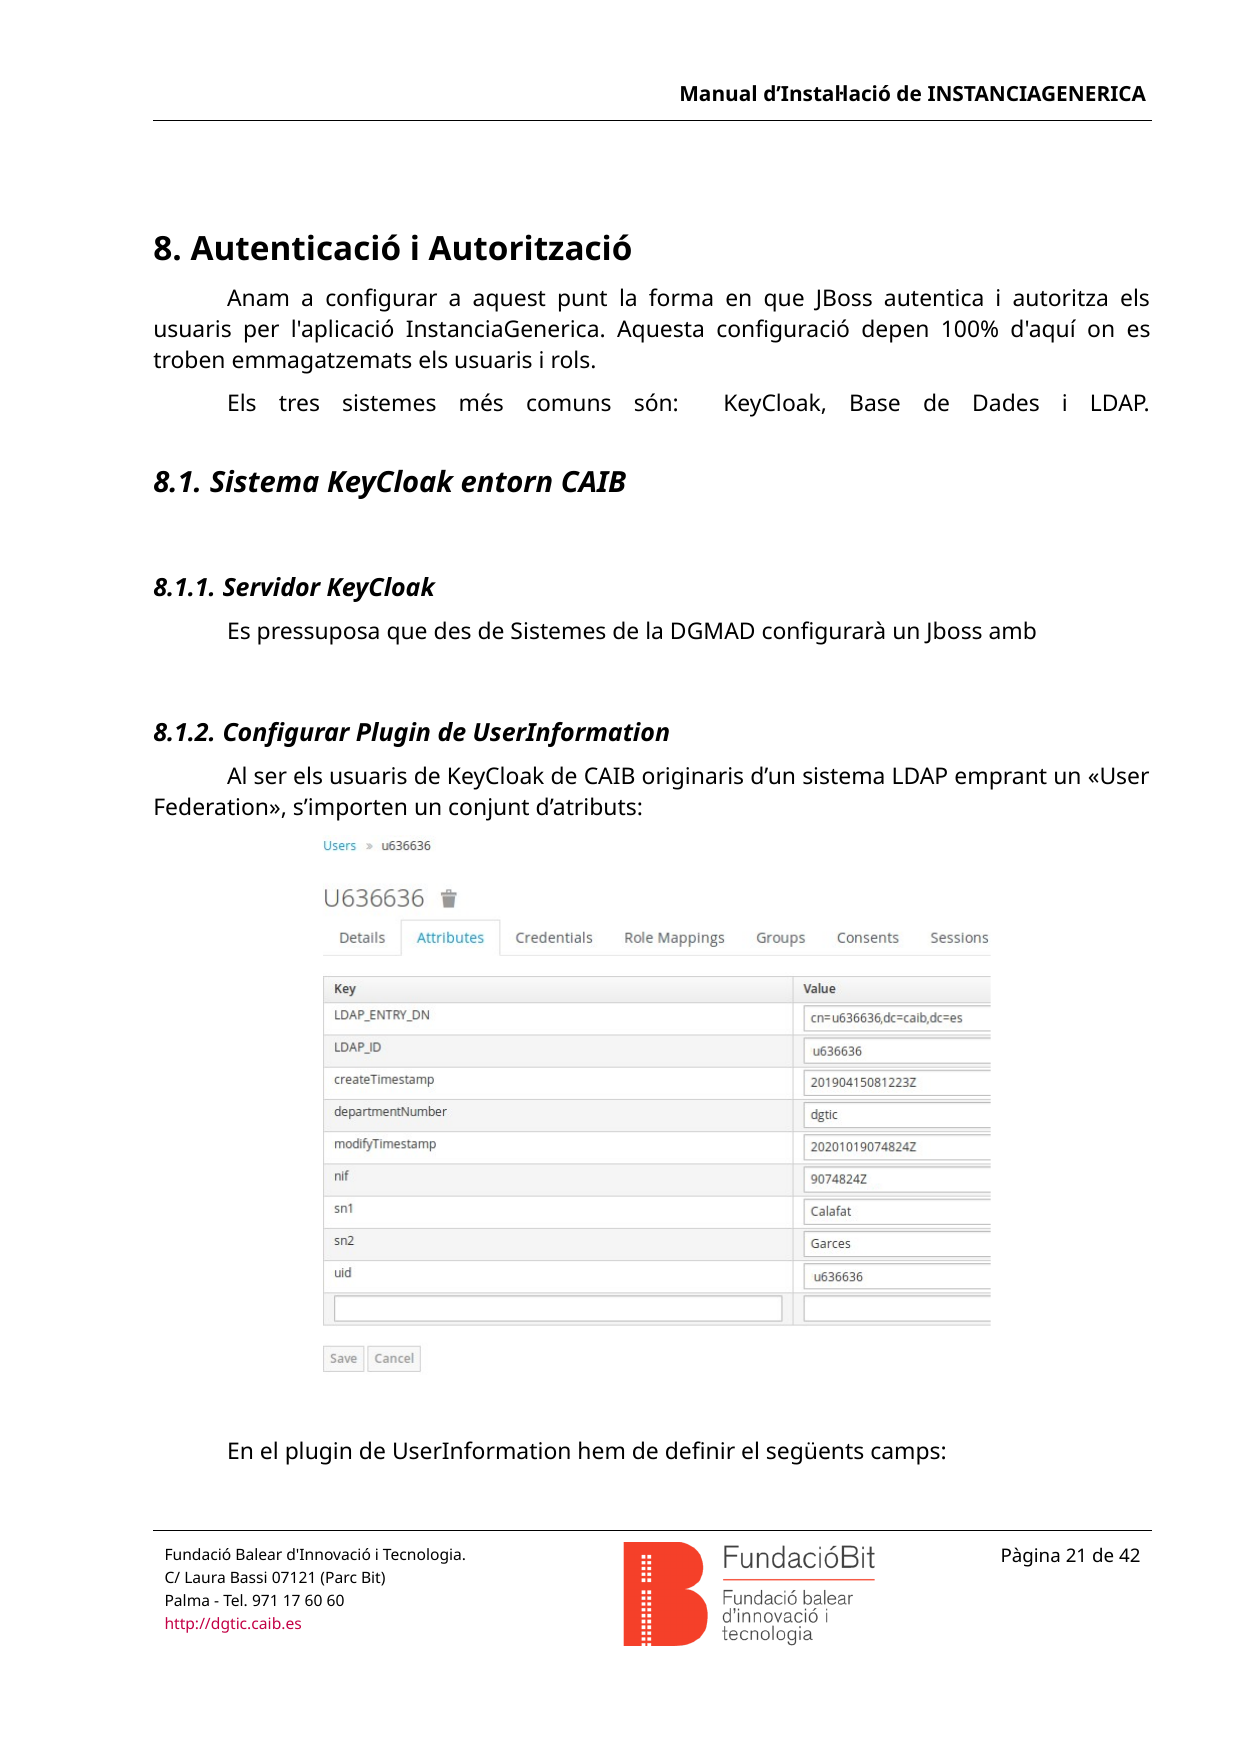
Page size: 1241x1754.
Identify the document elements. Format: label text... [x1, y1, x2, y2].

text En el plugin de UserInformation hem de definir el següents camps: [153, 1435, 1152, 1466]
subtitle Sistema KeyCloak entorn CAIB [153, 461, 1152, 501]
picture [314, 834, 991, 1380]
subtitle Autenticació i Autorització [153, 224, 1152, 270]
subtitle Configurar Plugin de UserInformation [153, 714, 1152, 748]
text Al ser els usuaris de KeyCloak de CAIB originaris d’un sistema LDAP emprant un «User Federation», s’importen un conjunt d’atributs: [153, 760, 1152, 823]
picture [623, 1542, 875, 1646]
text Es pressuposa que des de Sistemes de la DGMAD configurarà un Jboss amb [153, 615, 1152, 646]
text Els tres sistemes més comuns són: KeyCloak, Base de Dades i LDAP. [153, 387, 1152, 450]
subtitle Servidor KeyCloak [153, 569, 1152, 603]
text Anam a configurar a aquest punt la forma en que JBoss autentica i autoritza els usuaris per l'aplicació InstanciaGenerica. Aquesta configuració depen 100% d'aquí on es troben emmagatzemats els usuaris i rols. [153, 282, 1152, 375]
